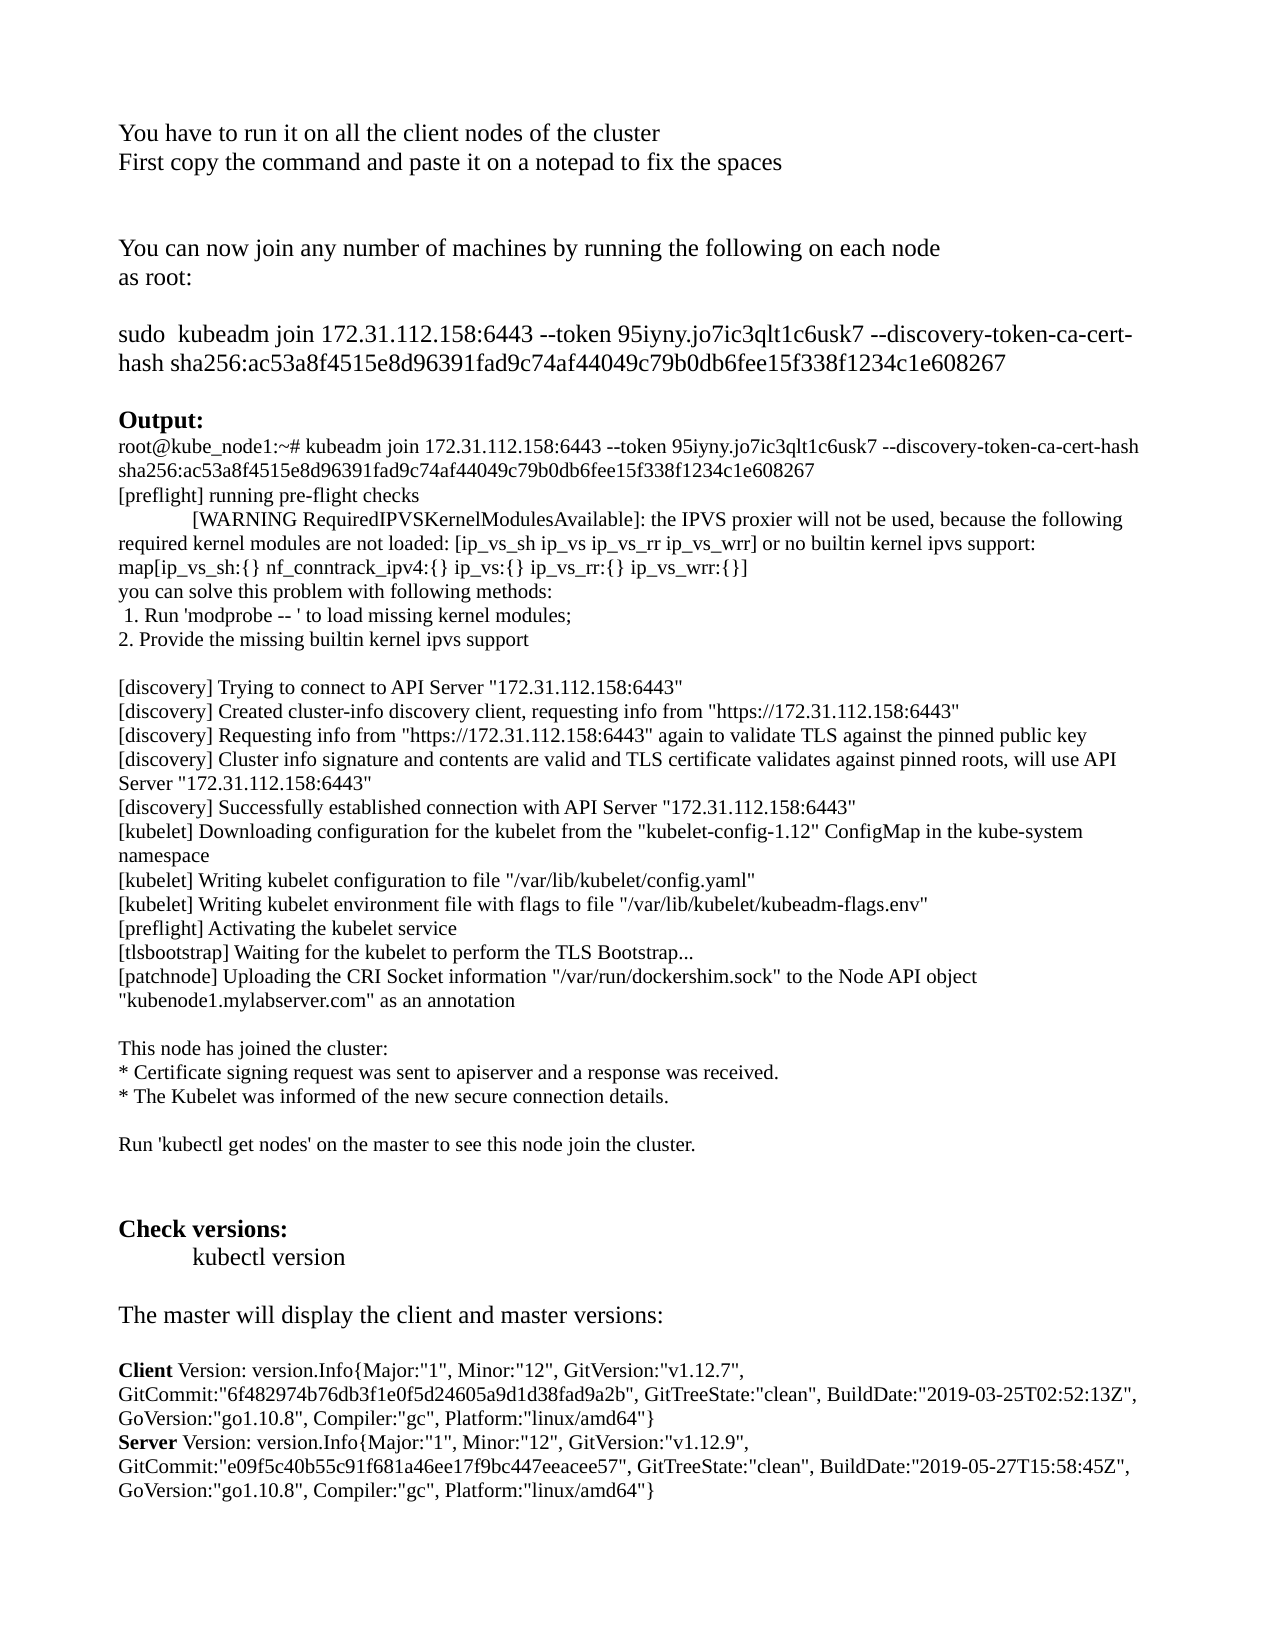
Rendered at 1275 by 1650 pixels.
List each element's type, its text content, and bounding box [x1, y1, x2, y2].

text You can now join any number of machines by running the following on each node [118, 233, 1157, 262]
text 1. Run 'modprobe -- ' to load missing kernel modules; [118, 603, 1157, 627]
text First copy the command and paste it on a notepad to fix the spaces [118, 147, 1157, 176]
text [discovery] Trying to connect to API Server "172.31.112.158:6443" [118, 675, 1157, 699]
text root@kube_node1:~# kubeadm join 172.31.112.158:6443 --token 95iyny.jo7ic3qlt1c6usk7 --discovery-token-ca-cert-hash sha256:ac53a8f4515e8d96391fad9c74af44049c79b0db6fee15f338f1234c1e608267 [118, 434, 1157, 482]
text * The Kubelet was informed of the new secure connection details. [118, 1084, 1157, 1108]
text [patchnode] Uploading the CRI Socket information "/var/run/dockershim.sock" to the Node API object "kubenode1.mylabserver.com" as an annotation [118, 964, 1157, 1012]
text Run 'kubectl get nodes' on the master to see this node join the cluster. [118, 1132, 1157, 1156]
text * Certificate signing request was sent to apiserver and a response was received. [118, 1060, 1157, 1084]
text The master will display the client and master versions: [118, 1300, 1157, 1329]
text sudo kubeadm join 172.31.112.158:6443 --token 95iyny.jo7ic3qlt1c6usk7 --discovery-token-ca-cert-hash sha256:ac53a8f4515e8d96391fad9c74af44049c79b0db6fee15f338f1234c1e608267 [118, 319, 1157, 377]
text [WARNING RequiredIPVSKernelModulesAvailable]: the IPVS proxier will not be used, because the following required kernel modules are not loaded: [ip_vs_sh ip_vs ip_vs_rr ip_vs_wrr] or no builtin kernel ipvs support: map[ip_vs_sh:{} nf_conntrack_ipv4:{} ip_vs:{} ip_vs_rr:{} ip_vs_wrr:{}] [118, 507, 1157, 579]
text [kubelet] Downloading configuration for the kubelet from the "kubelet-config-1.12" ConfigMap in the kube-system namespace [118, 819, 1157, 867]
text [discovery] Cluster info signature and contents are valid and TLS certificate validates against pinned roots, will use API Server "172.31.112.158:6443" [118, 747, 1157, 795]
text [tlsbootstrap] Waiting for the kubelet to perform the TLS Bootstrap... [118, 940, 1157, 964]
text Check versions: [118, 1214, 1157, 1242]
text [kubelet] Writing kubelet environment file with flags to file "/var/lib/kubelet/kubeadm-flags.env" [118, 892, 1157, 916]
text Server Version: version.Info{Major:"1", Minor:"12", GitVersion:"v1.12.9", GitCommit:"e09f5c40b55c91f681a46ee17f9bc447eeacee57", GitTreeState:"clean", BuildDate:"2019-05-27T15:58:45Z", GoVersion:"go1.10.8", Compiler:"gc", Platform:"linux/amd64"} [118, 1430, 1157, 1502]
text as root: [118, 262, 1157, 291]
text [discovery] Successfully established connection with API Server "172.31.112.158:6443" [118, 795, 1157, 819]
text you can solve this problem with following methods: [118, 579, 1157, 603]
text [discovery] Created cluster-info discovery client, requesting info from "https://172.31.112.158:6443" [118, 699, 1157, 723]
text 2. Provide the missing builtin kernel ipvs support [118, 627, 1157, 651]
text [preflight] Activating the kubelet service [118, 916, 1157, 940]
text Output: [118, 406, 1157, 434]
text Client Version: version.Info{Major:"1", Minor:"12", GitVersion:"v1.12.7", GitCommit:"6f482974b76db3f1e0f5d24605a9d1d38fad9a2b", GitTreeState:"clean", BuildDate:"2019-03-25T02:52:13Z", GoVersion:"go1.10.8", Compiler:"gc", Platform:"linux/amd64"} [118, 1357, 1157, 1430]
text [preflight] running pre-flight checks [118, 482, 1157, 507]
text kubectl version [118, 1242, 1157, 1271]
text This node has joined the cluster: [118, 1036, 1157, 1060]
text [kubelet] Writing kubelet configuration to file "/var/lib/kubelet/config.yaml" [118, 867, 1157, 892]
text [discovery] Requesting info from "https://172.31.112.158:6443" again to validate TLS against the pinned public key [118, 723, 1157, 747]
text You have to run it on all the client nodes of the cluster [118, 118, 1157, 147]
